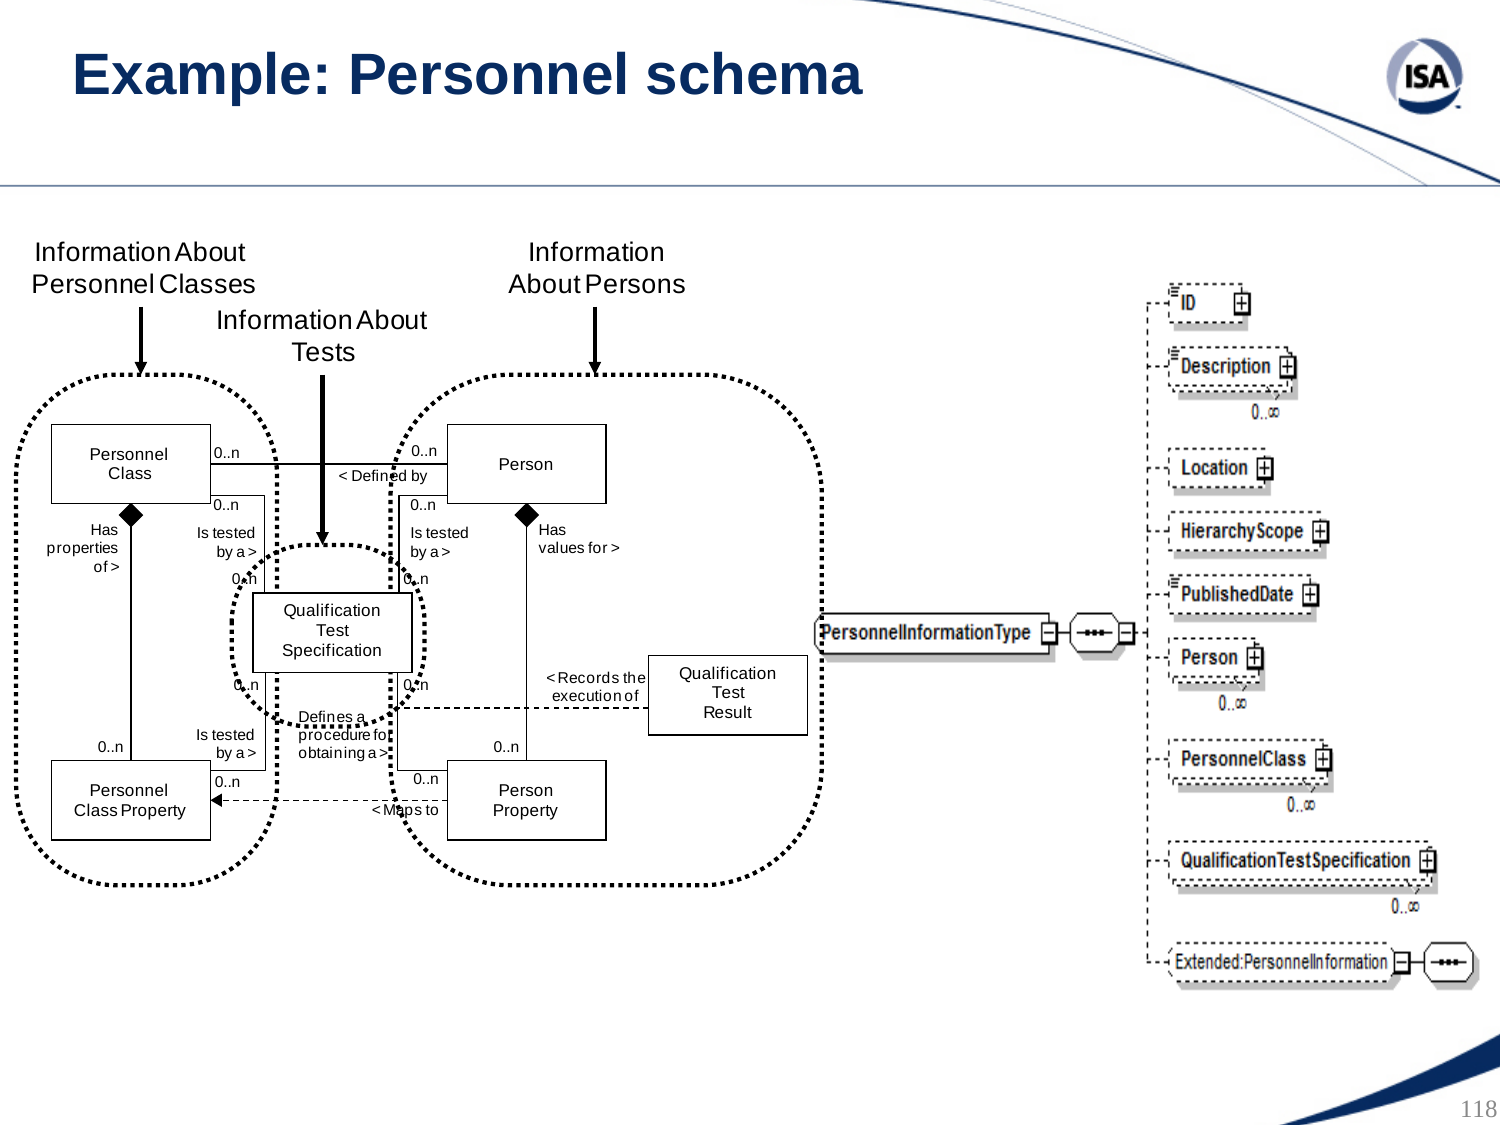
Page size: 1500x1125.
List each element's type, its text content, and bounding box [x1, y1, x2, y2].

picture [0, 0, 1500, 1125]
title Example: Personnel schema [57, 28, 1333, 217]
